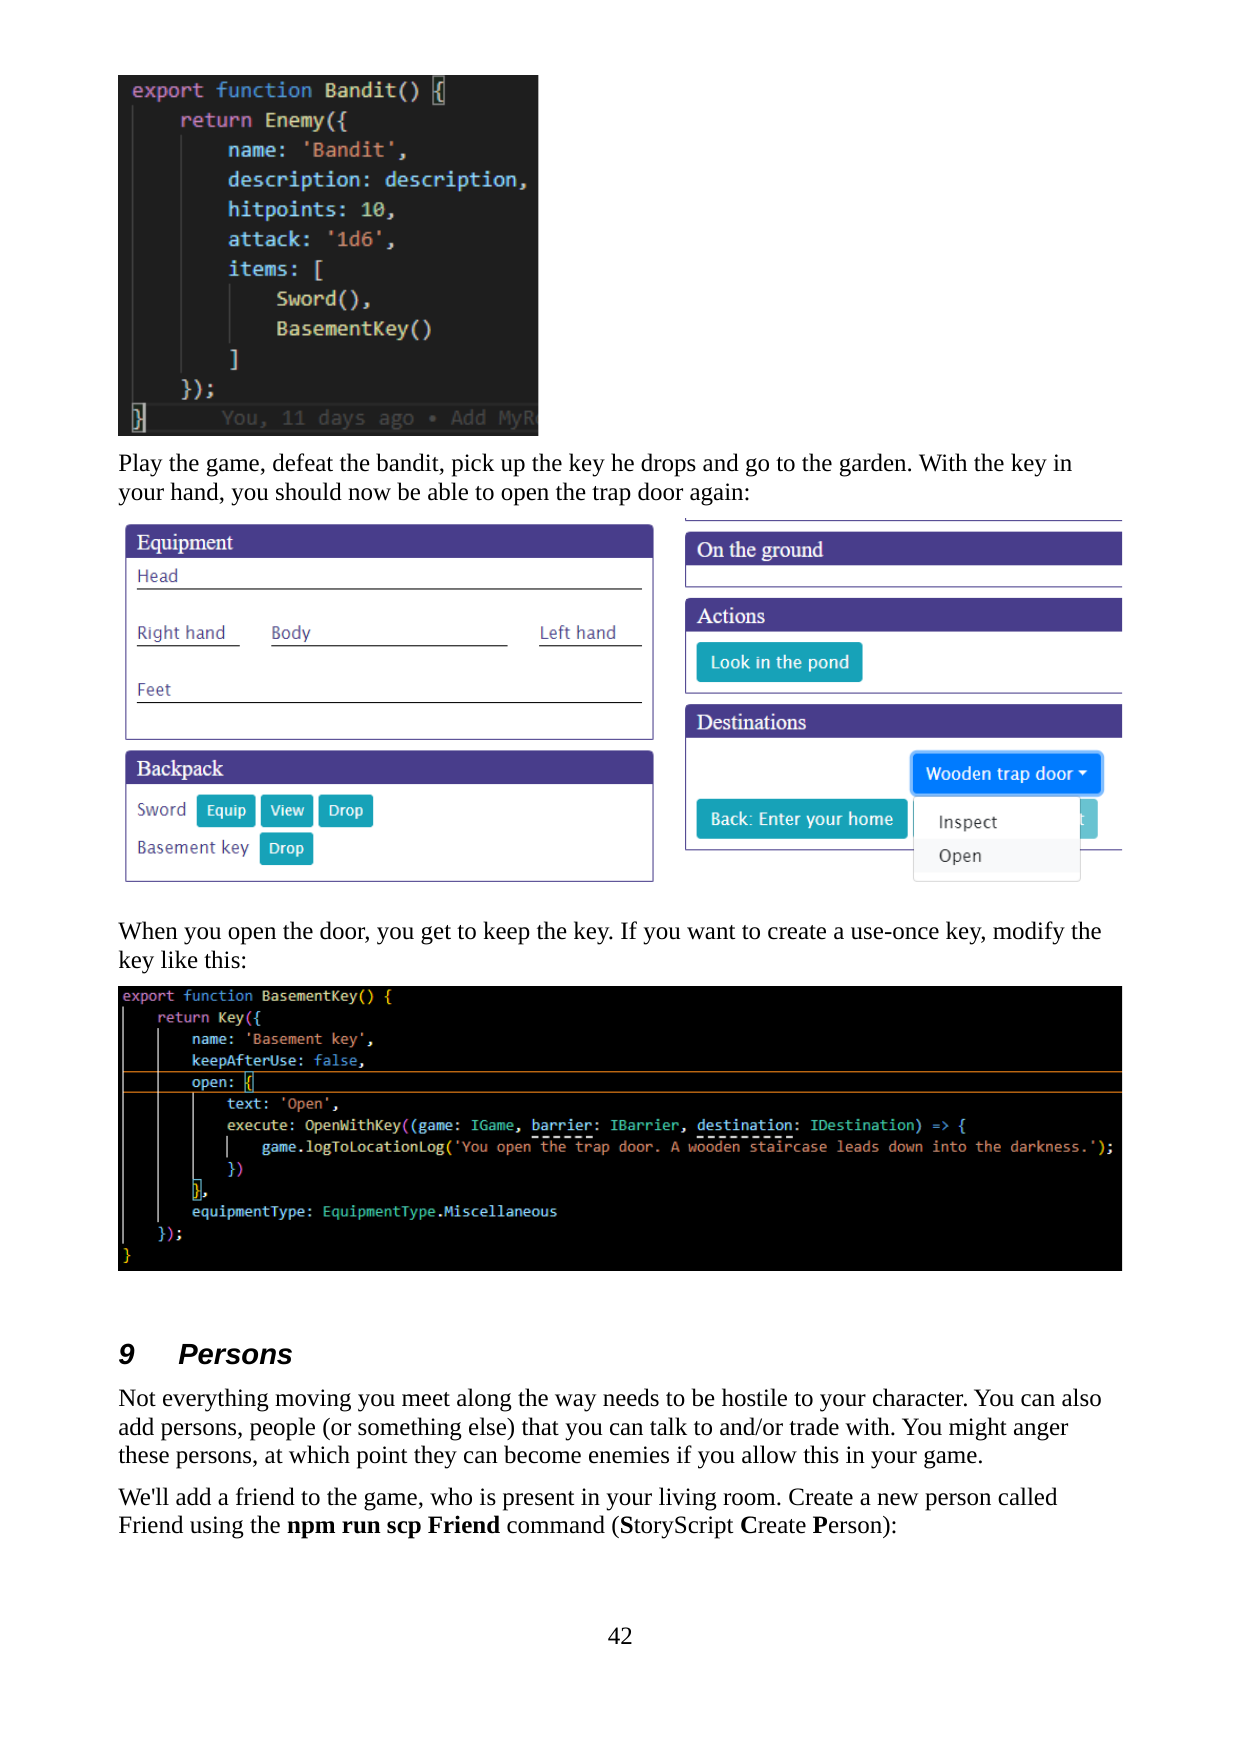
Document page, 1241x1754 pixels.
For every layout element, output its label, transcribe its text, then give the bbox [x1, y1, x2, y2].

text Not everything moving you meet along the way needs to be hostile to your character. You can also add persons, people (or something else) that you can talk to and/or trade with. You might anger these persons, at which point they can become enemies if you allow this in your game. [118, 1383, 1122, 1469]
subtitle Persons [118, 1337, 1122, 1370]
text When you open the door, you get to keep the key. If you want to create a use-once key, modify the key like this: [118, 916, 1122, 973]
text Play the game, defeat the bandit, pick up the key he drops and go to the garden. With the key in your hand, you should now be able to open the trap door again: [118, 448, 1122, 506]
text We'll add a friend to the game, who is present in your living room. Create a new person called Friend using the npm run scp Friend command (StoryScript Create Person): [118, 1482, 1122, 1539]
